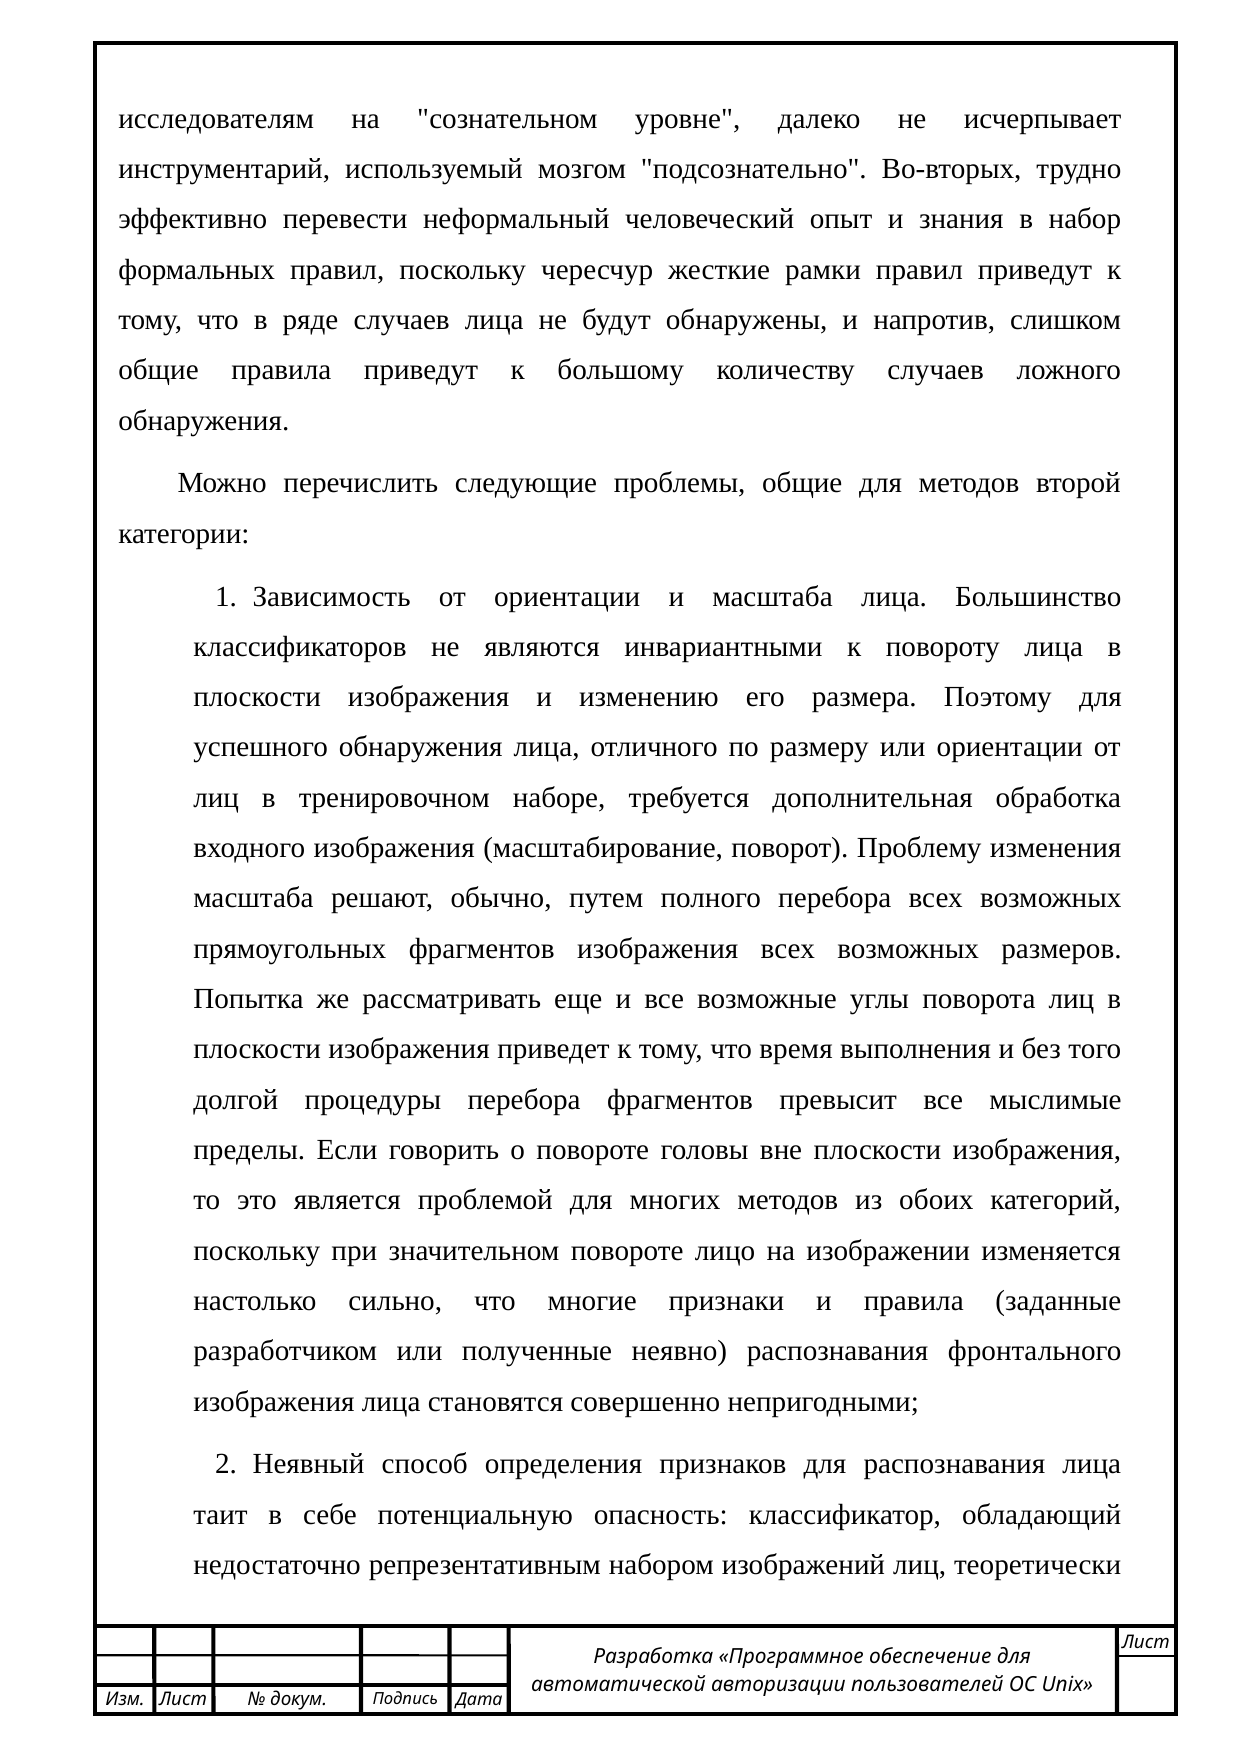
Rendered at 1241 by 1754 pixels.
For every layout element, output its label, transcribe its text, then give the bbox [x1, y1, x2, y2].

list Неявный способ определения признаков для распознавания лица таит в себе потенциальную опасность: классификатор, обладающий недостаточно репрезентативным набором изображений лиц, теоретически [156, 1446, 1122, 1581]
text Можно перечислить следующие проблемы, общие для методов второй категории: [118, 466, 1122, 549]
text исследователям на "сознательном уровне", далеко не исчерпывает инструментарий, используемый мозгом "подсознательно". Во-вторых, трудно эффективно перевести неформальный человеческий опыт и знания в набор формальных правил, поскольку чересчур жесткие рамки правил приведут к тому, что в ряде случаев лица не будут обнаружены, и напротив, слишком общие правила приведут к большому количеству случаев ложного обнаружения. [118, 101, 1122, 436]
list Зависимость от ориентации и масштаба лица. Большинство классификаторов не являются инвариантными к повороту лица в плоскости изображения и изменению его размера. Поэтому для успешного обнаружения лица, отличного по размеру или ориентации от лиц в тренировочном наборе, требуется дополнительная обработка входного изображения (масштабирование, поворот). Проблему изменения масштаба решают, обычно, путем полного перебора всех возможных прямоугольных фрагментов изображения всех возможных размеров. Попытка же рассматривать еще и все возможные углы поворота лиц в плоскости изображения приведет к тому, что время выполнения и без того долгой процедуры перебора фрагментов превысит все мыслимые пределы. Если говорить о повороте головы вне плоскости изображения, то это является проблемой для многих методов из обоих категорий, поскольку при значительном повороте лицо на изображении изменяется настолько сильно, что многие признаки и правила (заданные разработчиком или полученные неявно) распознавания фронтального изображения лица становятся совершенно непригодными; [156, 579, 1122, 1417]
